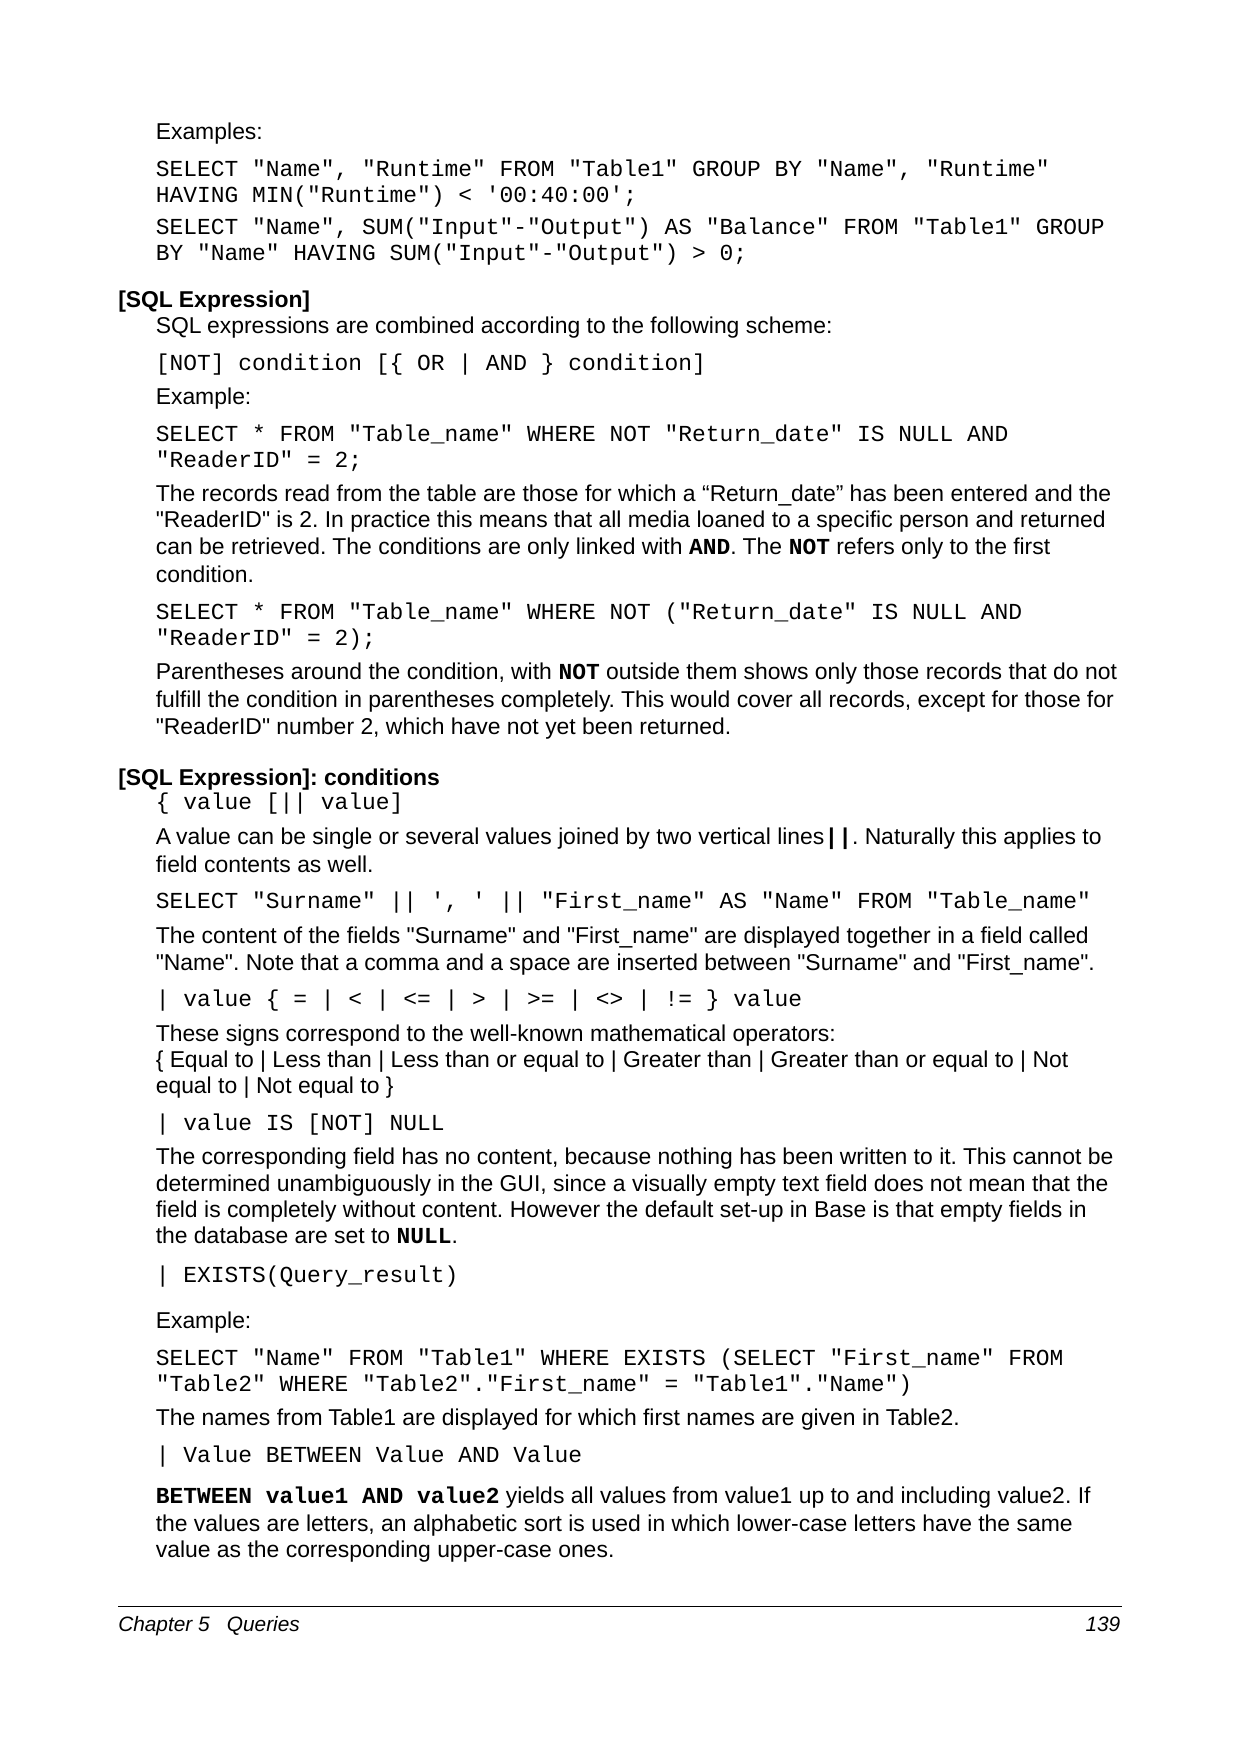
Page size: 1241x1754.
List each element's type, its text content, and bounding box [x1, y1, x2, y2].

text SELECT "Surname" || ', ' || "First_name" AS "Name" FROM "Table_name" [156, 890, 1122, 916]
text The records read from the table are those for which a “Return_date” has been entered and the "ReaderID" is 2. In practice this means that all media loaned to a specific person and returned can be retrieved. The conditions are only linked with AND. The NOT refers only to the first condition. [156, 480, 1122, 587]
text Parentheses around the condition, with NOT outside them shows only those records that do not fulfill the condition in parentheses completely. This would cover all records, except for those for "ReaderID" number 2, which have not yet been returned. [156, 658, 1122, 739]
text SQL expressions are combined according to the following scheme: [156, 312, 1122, 338]
text A value can be single or several values joined by two vertical lines||. Naturally this applies to field contents as well. [156, 823, 1122, 877]
text { value [|| value] [156, 791, 1122, 816]
text Example: [156, 383, 1122, 409]
text SELECT "Name", SUM("Input"-"Output") AS "Balance" FROM "Table1" GROUP BY "Name" HAVING SUM("Input"-"Output") > 0; [156, 215, 1122, 267]
text Examples: [156, 118, 1122, 144]
text | value IS [NOT] NULL [156, 1111, 1122, 1137]
text Example: [156, 1307, 1122, 1334]
text The content of the fields "Surname" and "First_name" are displayed together in a field called "Name". Note that a comma and a space are inserted between "Surname" and "First_name". [156, 922, 1122, 975]
text [NOT] condition [{ OR | AND } condition] [156, 351, 1122, 377]
text | Value BETWEEN Value AND Value [156, 1443, 1122, 1469]
list [SQL Expression]: conditions [118, 764, 1122, 791]
text The corresponding field has no content, because nothing has been written to it. This cannot be determined unambiguously in the GUI, since a visually empty text field does not mean that the field is completely without content. However the default set-up in Base is that empty fields in the database are set to NULL. [156, 1143, 1122, 1251]
text SELECT * FROM "Table_name" WHERE NOT "Return_date" IS NULL AND "ReaderID" = 2; [156, 422, 1122, 474]
text SELECT * FROM "Table_name" WHERE NOT ("Return_date" IS NULL AND "ReaderID" = 2); [156, 600, 1122, 652]
text | EXISTS(Query_result) [156, 1263, 1122, 1289]
text The names from Table1 are displayed for which first names are given in Table2. [156, 1404, 1122, 1431]
text SELECT "Name", "Runtime" FROM "Table1" GROUP BY "Name", "Runtime" HAVING MIN("Runtime") < '00:40:00'; [156, 157, 1122, 209]
text These signs correspond to the well-known mathematical operators: { Equal to | Less than | Less than or equal to | Greater than | Greater than or equal to | Not equal to | Not equal to } [156, 1019, 1122, 1098]
text SELECT "Name" FROM "Table1" WHERE EXISTS (SELECT "First_name" FROM "Table2" WHERE "Table2"."First_name" = "Table1"."Name") [156, 1346, 1122, 1398]
text | value { = | < | <= | > | >= | <> | != } value [156, 987, 1122, 1013]
list [SQL Expression] [118, 286, 1122, 312]
text BETWEEN value1 AND value2 yields all values from value1 up to and including value2. If the values are letters, an alphabetic sort is used in which lower-case letters have the same value as the corresponding upper-case ones. [156, 1482, 1122, 1563]
